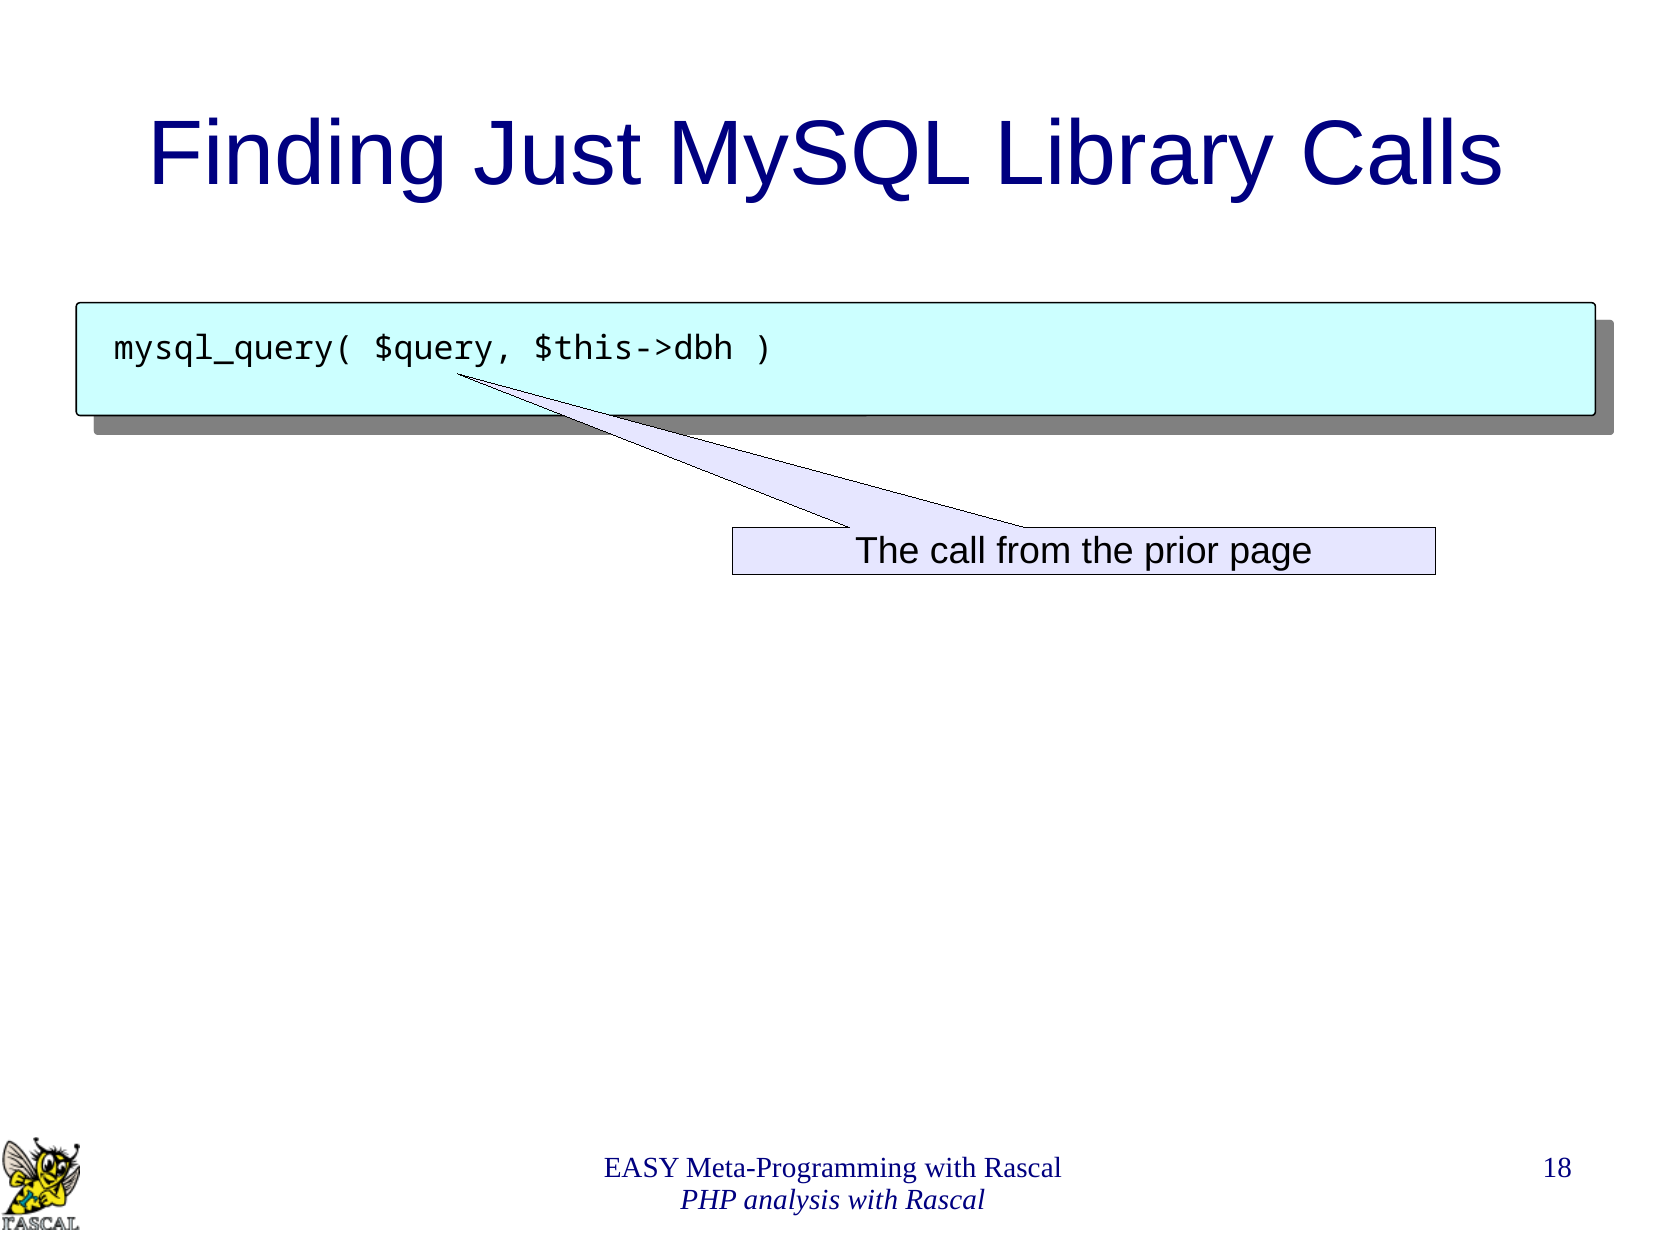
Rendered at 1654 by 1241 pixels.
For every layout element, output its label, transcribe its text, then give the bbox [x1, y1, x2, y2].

text_box mysql_query( $query, $this->dbh ) [99, 316, 1591, 867]
text_box [76, 302, 1596, 416]
title Finding Just MySQL Library Calls [82, 49, 1571, 257]
picture [1, 1137, 80, 1230]
